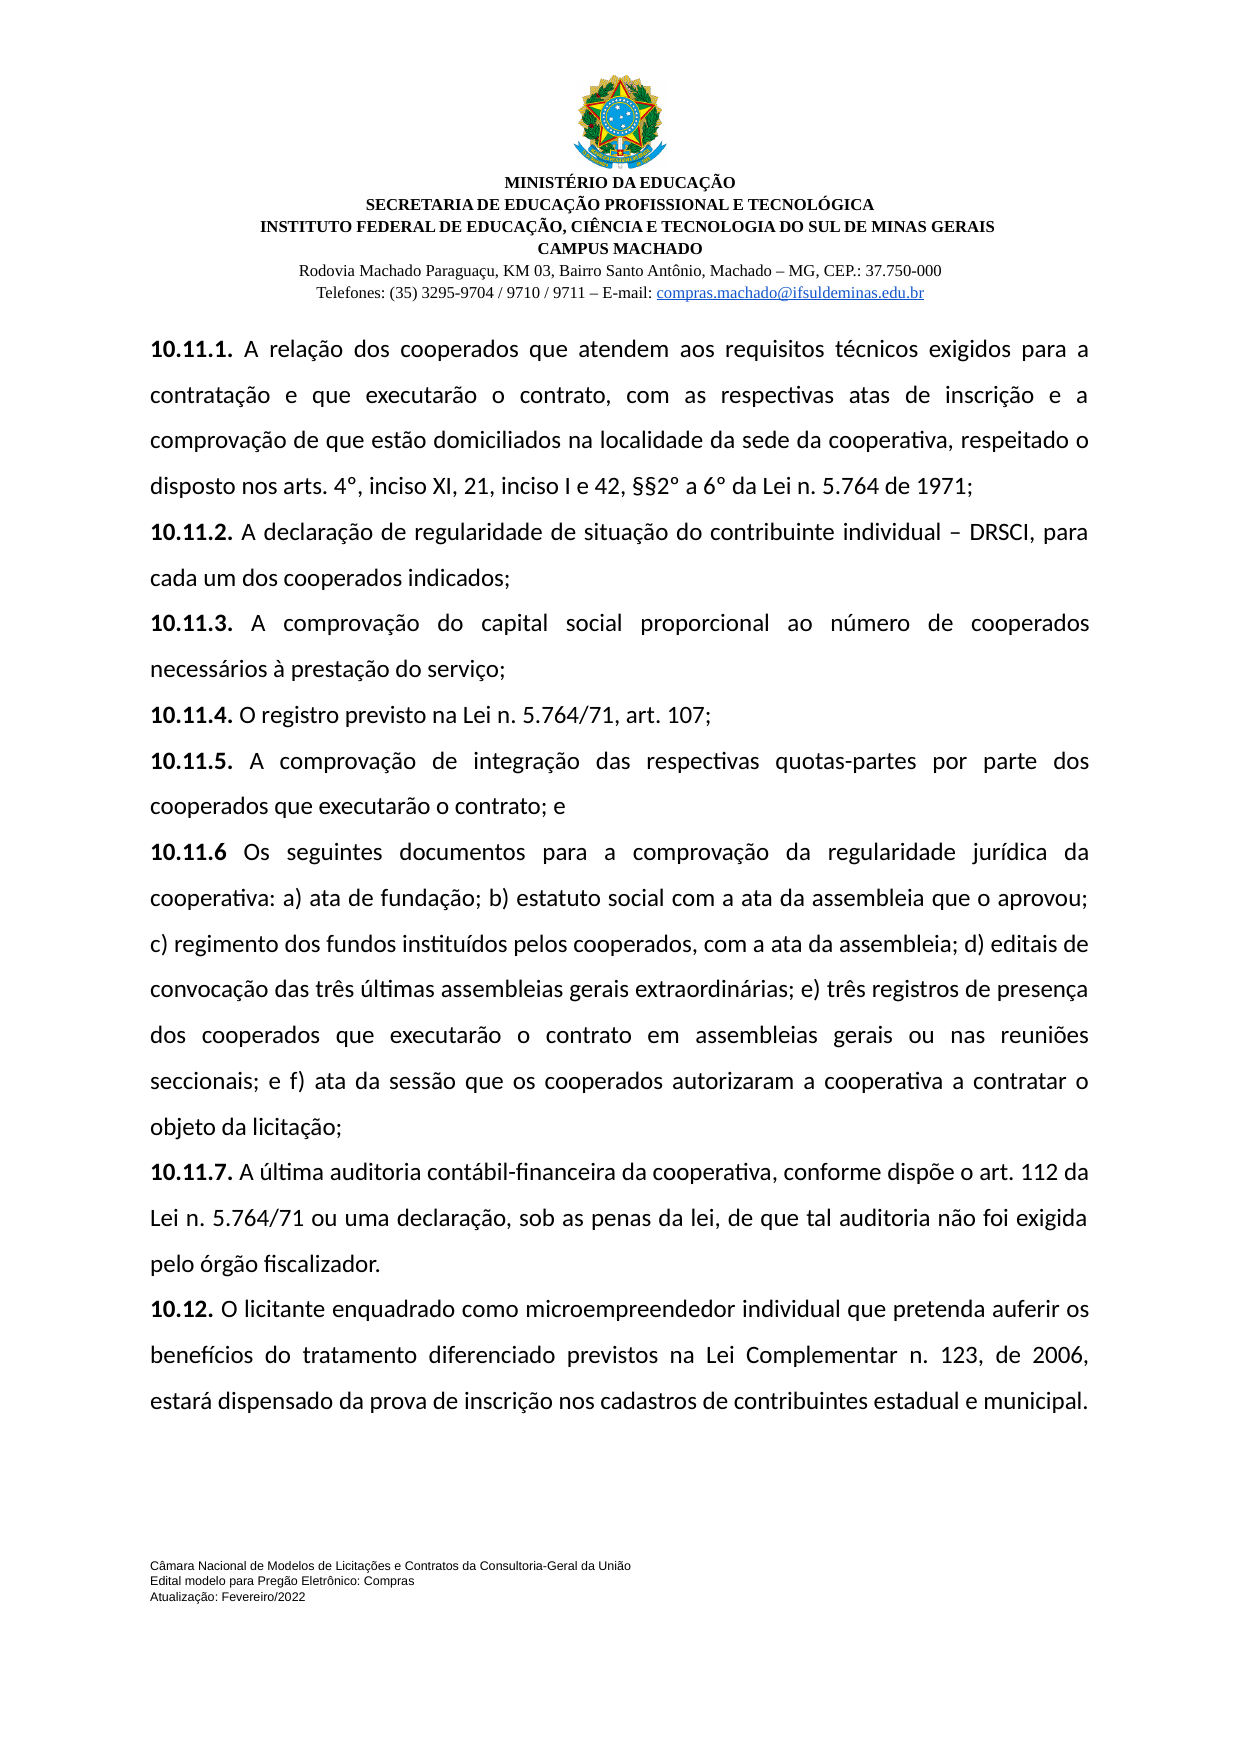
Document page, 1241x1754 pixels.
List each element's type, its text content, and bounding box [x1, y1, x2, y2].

list 10.11.7. A última auditoria contábil-financeira da cooperativa, conforme dispõe o art. 112 da Lei n. 5.764/71 ou uma declaração, sob as penas da lei, de que tal auditoria não foi exigida pelo órgão fiscalizador. [150, 1156, 1090, 1278]
list 10.11.4. O registro previsto na Lei n. 5.764/71, art. 107; [150, 699, 1090, 729]
list 10.12. O licitante enquadrado como microempreendedor individual que pretenda auferir os benefícios do tratamento diferenciado previstos na Lei Complementar n. 123, de 2006, estará dispensado da prova de inscrição nos cadastros de contribuintes estadual e municipal. [150, 1293, 1090, 1416]
list 10.11.6 Os seguintes documentos para a comprovação da regularidade jurídica da cooperativa: a) ata de fundação; b) estatuto social com a ata da assembleia que o aprovou; c) regimento dos fundos instituídos pelos cooperados, com a ata da assembleia; d) editais de convocação das três últimas assembleias gerais extraordinárias; e) três registros de presença dos cooperados que executarão o contrato em assembleias gerais ou nas reuniões seccionais; e f) ata da sessão que os cooperados autorizaram a cooperativa a contratar o objeto da licitação; [150, 836, 1090, 1141]
list 10.11.1. A relação dos cooperados que atendem aos requisitos técnicos exigidos para a contratação e que executarão o contrato, com as respectivas atas de inscrição e a comprovação de que estão domiciliados na localidade da sede da cooperativa, respeitado o disposto nos arts. 4º, inciso XI, 21, inciso I e 42, §§2º a 6º da Lei n. 5.764 de 1971; [150, 333, 1090, 501]
list 10.11.5. A comprovação de integração das respectivas quotas-partes por parte dos cooperados que executarão o contrato; e [150, 745, 1090, 821]
list 10.11.3. A comprovação do capital social proporcional ao número de cooperados necessários à prestação do serviço; [150, 608, 1090, 684]
picture [639, 150, 650, 156]
picture [613, 164, 628, 169]
list 10.11.2. A declaração de regularidade de situação do contribuinte individual – DRSCI, para cada um dos cooperados indicados; [150, 516, 1090, 592]
picture [573, 75, 667, 169]
